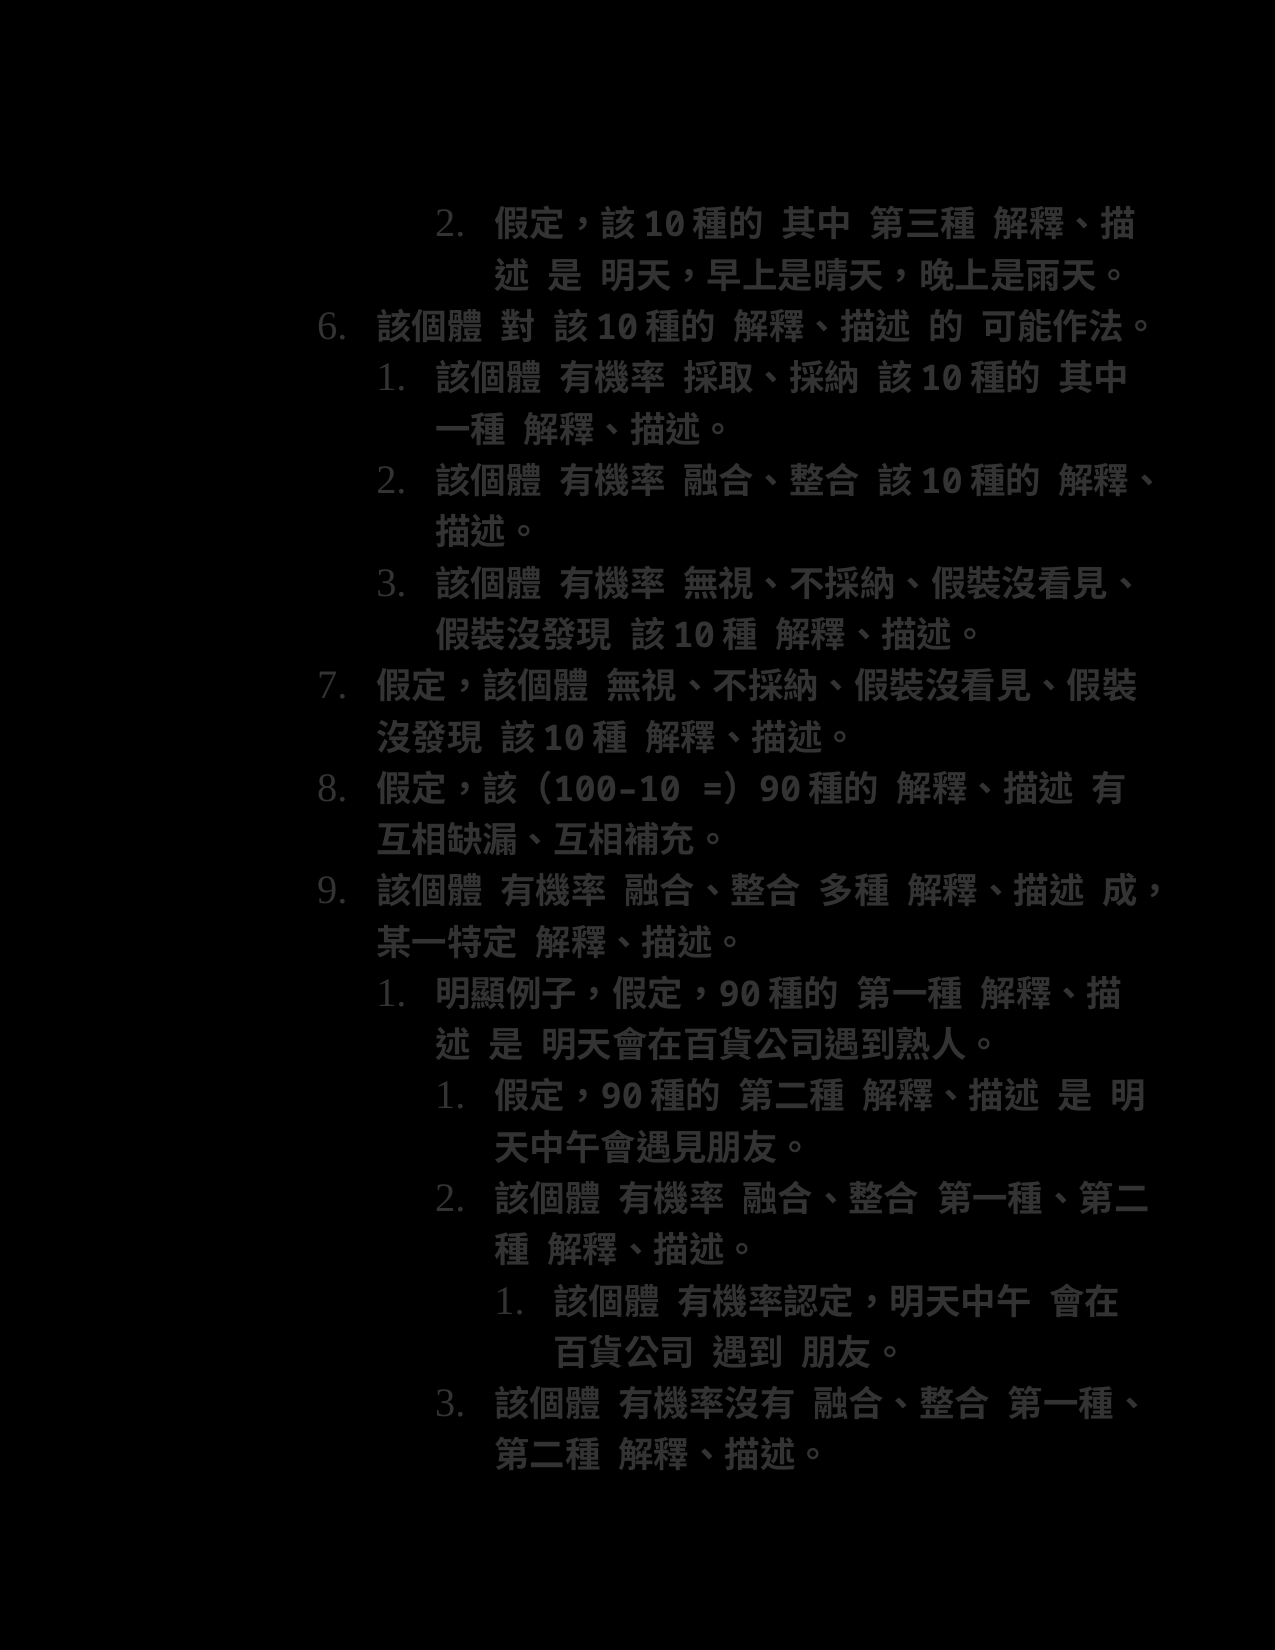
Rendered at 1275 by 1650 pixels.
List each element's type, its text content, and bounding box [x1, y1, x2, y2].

list 該個體 有機率 融合、整合 該10種的 解釋、描述。 [376, 452, 1157, 555]
list 該個體 對 該10種的 解釋、描述 的 可能作法。 [317, 298, 1157, 350]
list 明顯例子，假定，90種的 第一種 解釋、描述 是 明天會在百貨公司遇到熟人。 [376, 965, 1157, 1068]
list 該個體 有機率 採取、採納 該10種的 其中一種 解釋、描述。 [376, 350, 1157, 452]
list 假定，該個體 無視、不採納、假裝沒看見、假裝沒發現 該10種 解釋、描述。 [317, 658, 1157, 760]
list 假定，該（100–10 =）90種的 解釋、描述 有 互相缺漏、互相補充。 [317, 760, 1157, 863]
list 該個體 有機率 無視、不採納、假裝沒看見、假裝沒發現 該10種 解釋、描述。 [376, 555, 1157, 658]
list 該個體 有機率 融合、整合 多種 解釋、描述 成，某一特定 解釋、描述。 [317, 863, 1157, 965]
list 該個體 有機率認定，明天中午 會在 百貨公司 遇到 朋友。 [494, 1273, 1157, 1376]
list 該個體 有機率 融合、整合 第一種、第二種 解釋、描述。 [435, 1171, 1157, 1273]
list 假定，90種的 第二種 解釋、描述 是 明天中午會遇見朋友。 [435, 1068, 1157, 1171]
list 假定，該10種的 其中 第三種 解釋、描述 是 明天，早上是晴天，晚上是雨天。 [435, 196, 1157, 298]
list 該個體 有機率沒有 融合、整合 第一種、第二種 解釋、描述。 [435, 1376, 1157, 1478]
